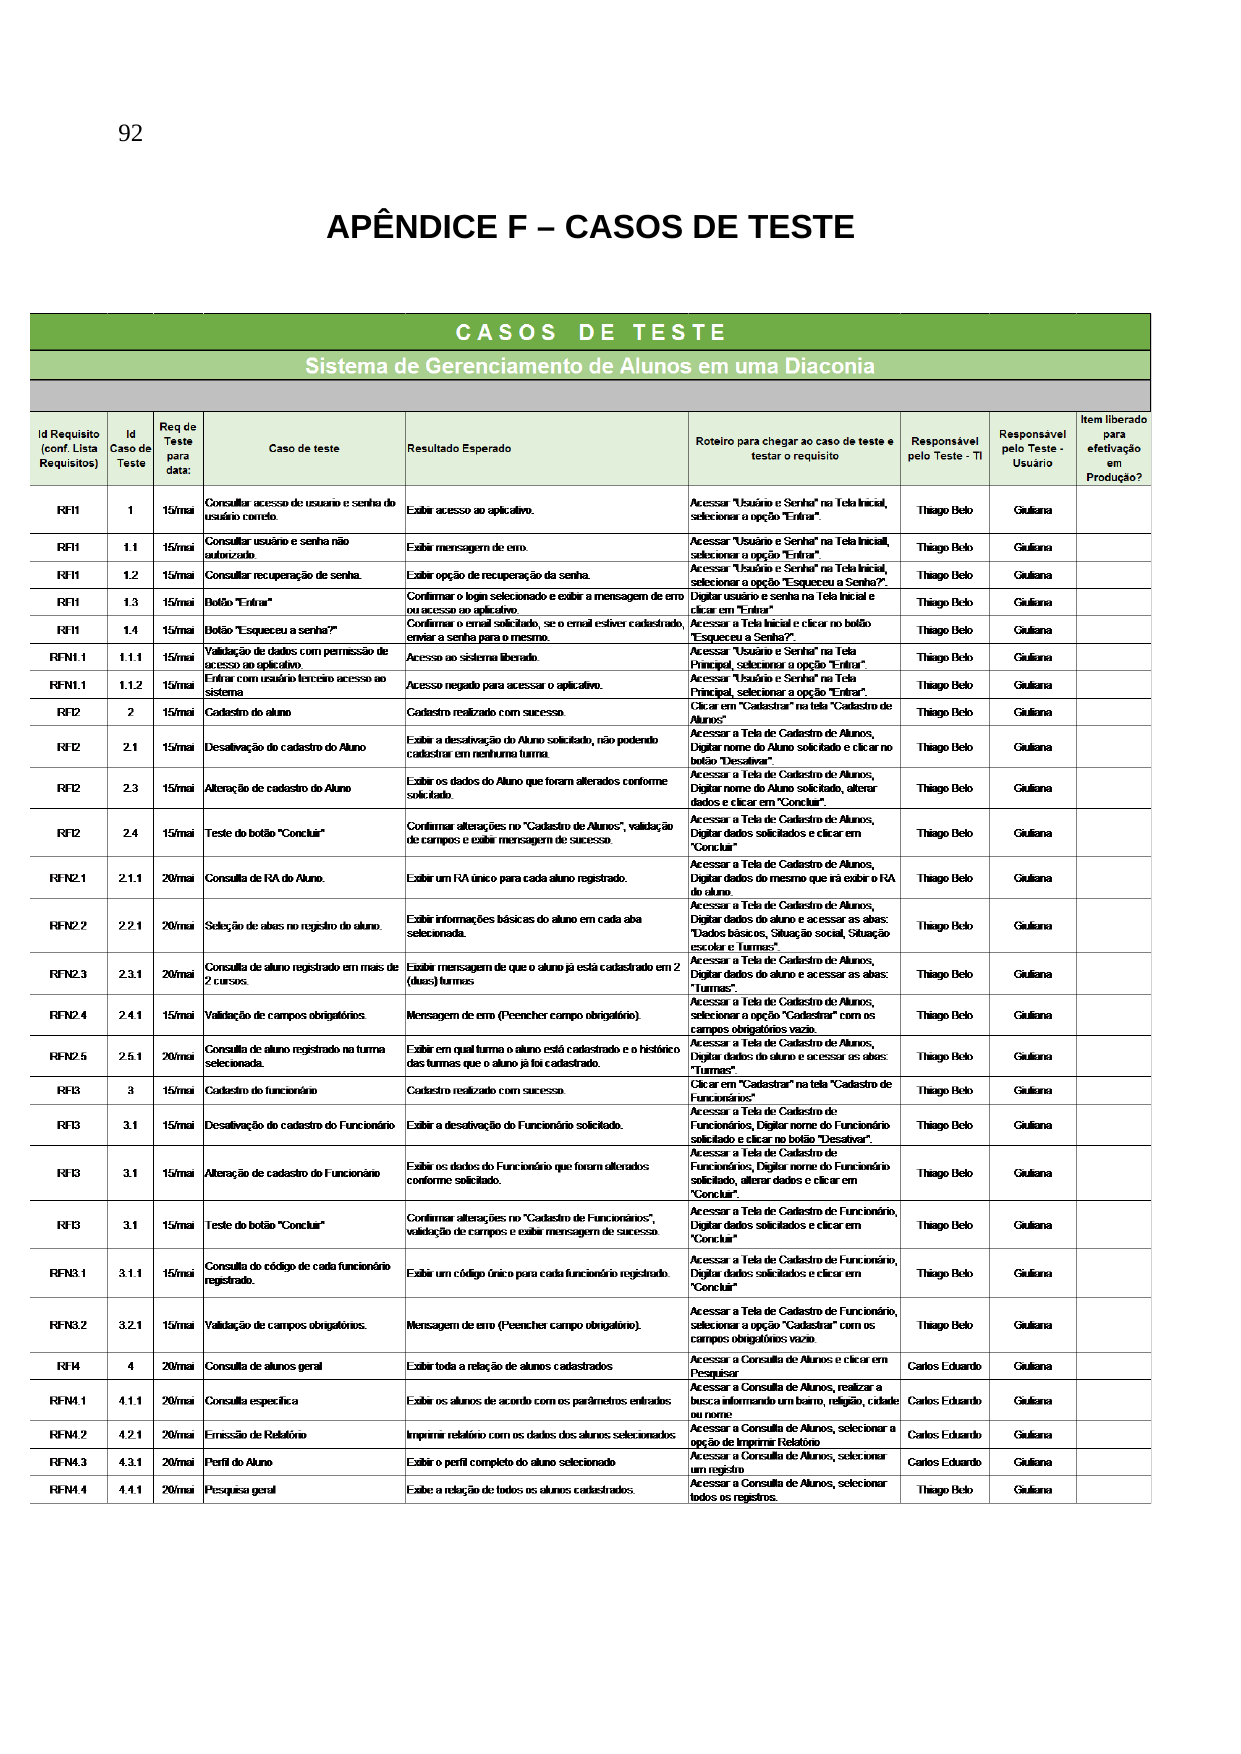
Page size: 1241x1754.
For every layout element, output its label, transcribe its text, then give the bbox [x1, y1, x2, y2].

picture [30, 313, 1152, 1504]
subtitle apêndice F – CASOS DE TESTE [118, 207, 1063, 245]
